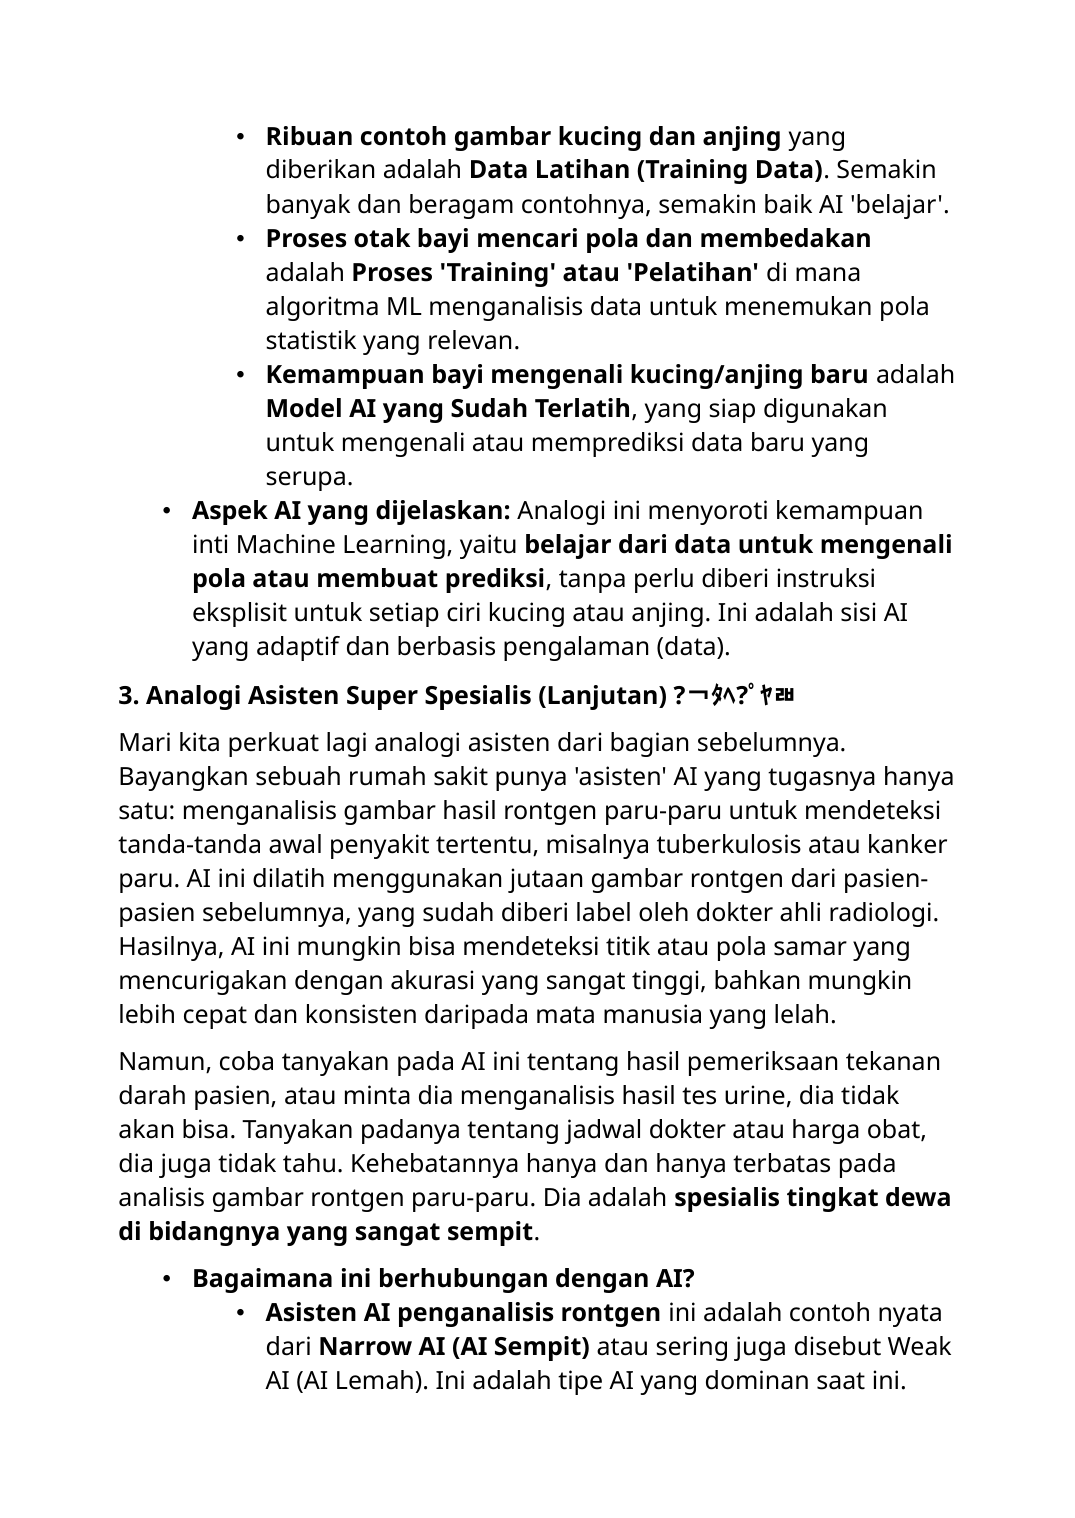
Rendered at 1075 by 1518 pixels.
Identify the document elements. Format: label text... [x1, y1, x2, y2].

text Namun, coba tanyakan pada AI ini tentang hasil pemeriksaan tekanan darah pasien, atau minta dia menganalisis hasil tes urine, dia tidak akan bisa. Tanyakan padanya tentang jadwal dokter atau harga obat, dia juga tidak tahu. Kehebatannya hanya dan hanya terbatas pada analisis gambar rontgen paru-paru. Dia adalah spesialis tingkat dewa di bidangnya yang sangat sempit. [118, 1043, 957, 1248]
list Aspek AI yang dijelaskan: Analogi ini menyoroti kemampuan inti Machine Learning, yaitu belajar dari data untuk mengenali pola atau membuat prediksi, tanpa perlu diberi instruksi eksplisit untuk setiap ciri kucing atau anjing. Ini adalah sisi AI yang adaptif dan berbasis pengalaman (data). [162, 493, 957, 663]
list Proses otak bayi mencari pola dan membedakan adalah Proses 'Training' atau 'Pelatihan' di mana algoritma ML menganalisis data untuk menemukan pola statistik yang relevan. [236, 220, 957, 357]
list Bagaimana ini berhubungan dengan AI? [162, 1260, 957, 1294]
list Kemampuan bayi mengenali kucing/anjing baru adalah Model AI yang Sudah Terlatih, yang siap digunakan untuk mengenali atau memprediksi data baru yang serupa. [236, 357, 957, 493]
text Mari kita perkuat lagi analogi asisten dari bagian sebelumnya. Bayangkan sebuah rumah sakit punya 'asisten' AI yang tugasnya hanya satu: menganalisis gambar hasil rontgen paru-paru untuk mendeteksi tanda-tanda awal penyakit tertentu, misalnya tuberkulosis atau kanker paru. AI ini dilatih menggunakan jutaan gambar rontgen dari pasien-pasien sebelumnya, yang sudah diberi label oleh dokter ahli radiologi. Hasilnya, AI ini mungkin bisa mendeteksi titik atau pola samar yang mencurigakan dengan akurasi yang sangat tinggi, bahkan mungkin lebih cepat dan konsisten daripada mata manusia yang lelah. [118, 724, 957, 1031]
text 3. Analogi Asisten Super Spesialis (Lanjutan) ?￢ﾀﾍ?￰ﾟﾔﾬ [118, 676, 957, 712]
list Asisten AI penganalisis rontgen ini adalah contoh nyata dari Narrow AI (AI Sempit) atau sering juga disebut Weak AI (AI Lemah). Ini adalah tipe AI yang dominan saat ini. [236, 1294, 957, 1397]
list Ribuan contoh gambar kucing dan anjing yang diberikan adalah Data Latihan (Training Data). Semakin banyak dan beragam contohnya, semakin baik AI 'belajar'. [236, 118, 957, 220]
